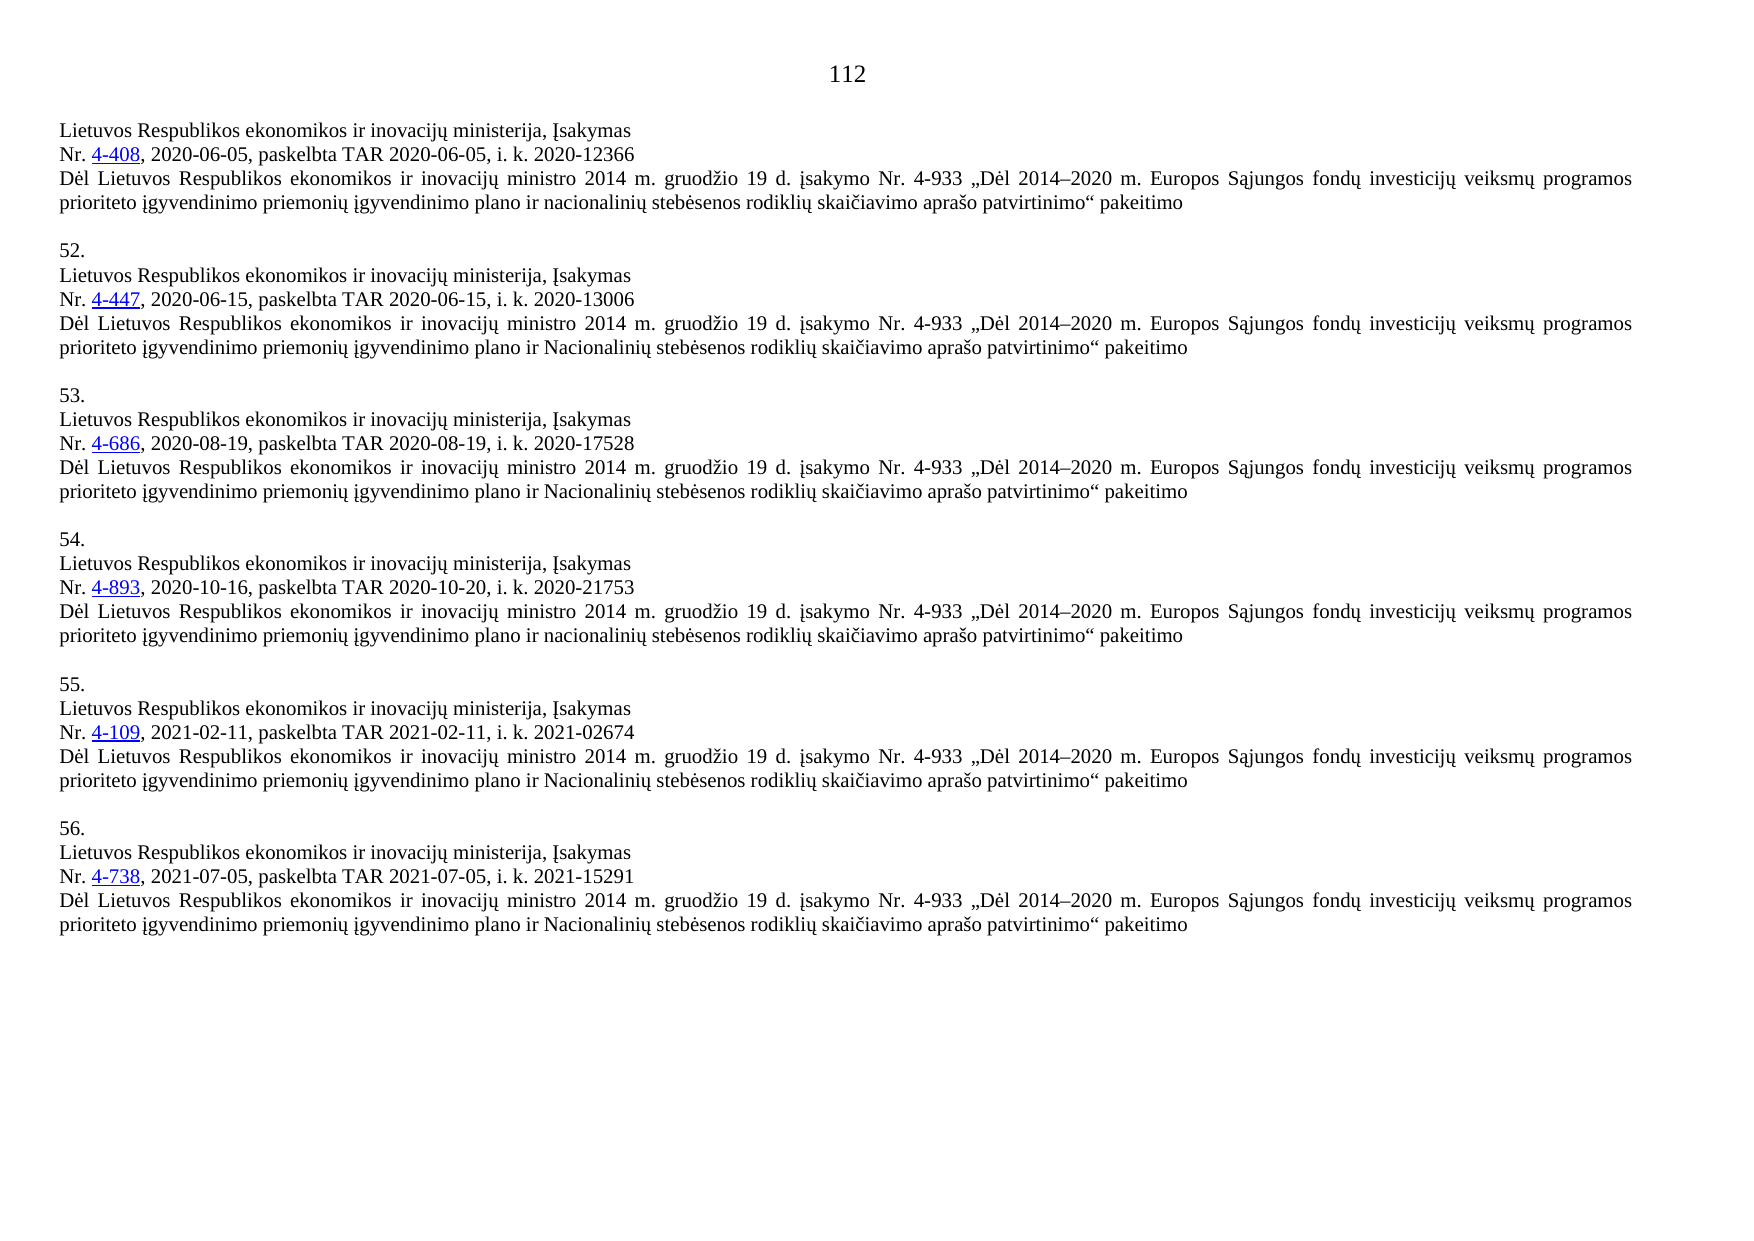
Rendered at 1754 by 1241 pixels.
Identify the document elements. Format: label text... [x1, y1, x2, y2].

text Dėl Lietuvos Respublikos ekonomikos ir inovacijų ministro 2014 m. gruodžio 19 d. įsakymo Nr. 4-933 „Dėl 2014–2020 m. Europos Sąjungos fondų investicijų veiksmų programos prioriteto įgyvendinimo priemonių įgyvendinimo plano ir Nacionalinių stebėsenos rodiklių skaičiavimo aprašo patvirtinimo“ pakeitimo [59, 888, 1636, 936]
text Lietuvos Respublikos ekonomikos ir inovacijų ministerija, Įsakymas [59, 262, 1636, 287]
text Dėl Lietuvos Respublikos ekonomikos ir inovacijų ministro 2014 m. gruodžio 19 d. įsakymo Nr. 4-933 „Dėl 2014–2020 m. Europos Sąjungos fondų investicijų veiksmų programos prioriteto įgyvendinimo priemonių įgyvendinimo plano ir Nacionalinių stebėsenos rodiklių skaičiavimo aprašo patvirtinimo“ pakeitimo [59, 311, 1636, 359]
text Nr. 4-738, 2021-07-05, paskelbta TAR 2021-07-05, i. k. 2021-15291 [59, 864, 1636, 888]
text Nr. 4-893, 2020-10-16, paskelbta TAR 2020-10-20, i. k. 2020-21753 [59, 575, 1636, 599]
text 54. [59, 527, 1636, 551]
text Nr. 4-109, 2021-02-11, paskelbta TAR 2021-02-11, i. k. 2021-02674 [59, 720, 1636, 744]
text Dėl Lietuvos Respublikos ekonomikos ir inovacijų ministro 2014 m. gruodžio 19 d. įsakymo Nr. 4-933 „Dėl 2014–2020 m. Europos Sąjungos fondų investicijų veiksmų programos prioriteto įgyvendinimo priemonių įgyvendinimo plano ir Nacionalinių stebėsenos rodiklių skaičiavimo aprašo patvirtinimo“ pakeitimo [59, 455, 1636, 503]
text Nr. 4-408, 2020-06-05, paskelbta TAR 2020-06-05, i. k. 2020-12366 [59, 142, 1636, 166]
text Dėl Lietuvos Respublikos ekonomikos ir inovacijų ministro 2014 m. gruodžio 19 d. įsakymo Nr. 4-933 „Dėl 2014–2020 m. Europos Sąjungos fondų investicijų veiksmų programos prioriteto įgyvendinimo priemonių įgyvendinimo plano ir Nacionalinių stebėsenos rodiklių skaičiavimo aprašo patvirtinimo“ pakeitimo [59, 744, 1636, 792]
text Dėl Lietuvos Respublikos ekonomikos ir inovacijų ministro 2014 m. gruodžio 19 d. įsakymo Nr. 4-933 „Dėl 2014–2020 m. Europos Sąjungos fondų investicijų veiksmų programos prioriteto įgyvendinimo priemonių įgyvendinimo plano ir nacionalinių stebėsenos rodiklių skaičiavimo aprašo patvirtinimo“ pakeitimo [59, 166, 1636, 214]
text Nr. 4-447, 2020-06-15, paskelbta TAR 2020-06-15, i. k. 2020-13006 [59, 287, 1636, 311]
text 52. [59, 238, 1636, 262]
text 53. [59, 383, 1636, 407]
text Nr. 4-686, 2020-08-19, paskelbta TAR 2020-08-19, i. k. 2020-17528 [59, 431, 1636, 455]
text Lietuvos Respublikos ekonomikos ir inovacijų ministerija, Įsakymas [59, 840, 1636, 864]
text Lietuvos Respublikos ekonomikos ir inovacijų ministerija, Įsakymas [59, 696, 1636, 720]
text Lietuvos Respublikos ekonomikos ir inovacijų ministerija, Įsakymas [59, 118, 1636, 142]
text 56. [59, 816, 1636, 840]
text Dėl Lietuvos Respublikos ekonomikos ir inovacijų ministro 2014 m. gruodžio 19 d. įsakymo Nr. 4-933 „Dėl 2014–2020 m. Europos Sąjungos fondų investicijų veiksmų programos prioriteto įgyvendinimo priemonių įgyvendinimo plano ir nacionalinių stebėsenos rodiklių skaičiavimo aprašo patvirtinimo“ pakeitimo [59, 599, 1636, 647]
text Lietuvos Respublikos ekonomikos ir inovacijų ministerija, Įsakymas [59, 407, 1636, 431]
text 55. [59, 672, 1636, 696]
text Lietuvos Respublikos ekonomikos ir inovacijų ministerija, Įsakymas [59, 551, 1636, 575]
